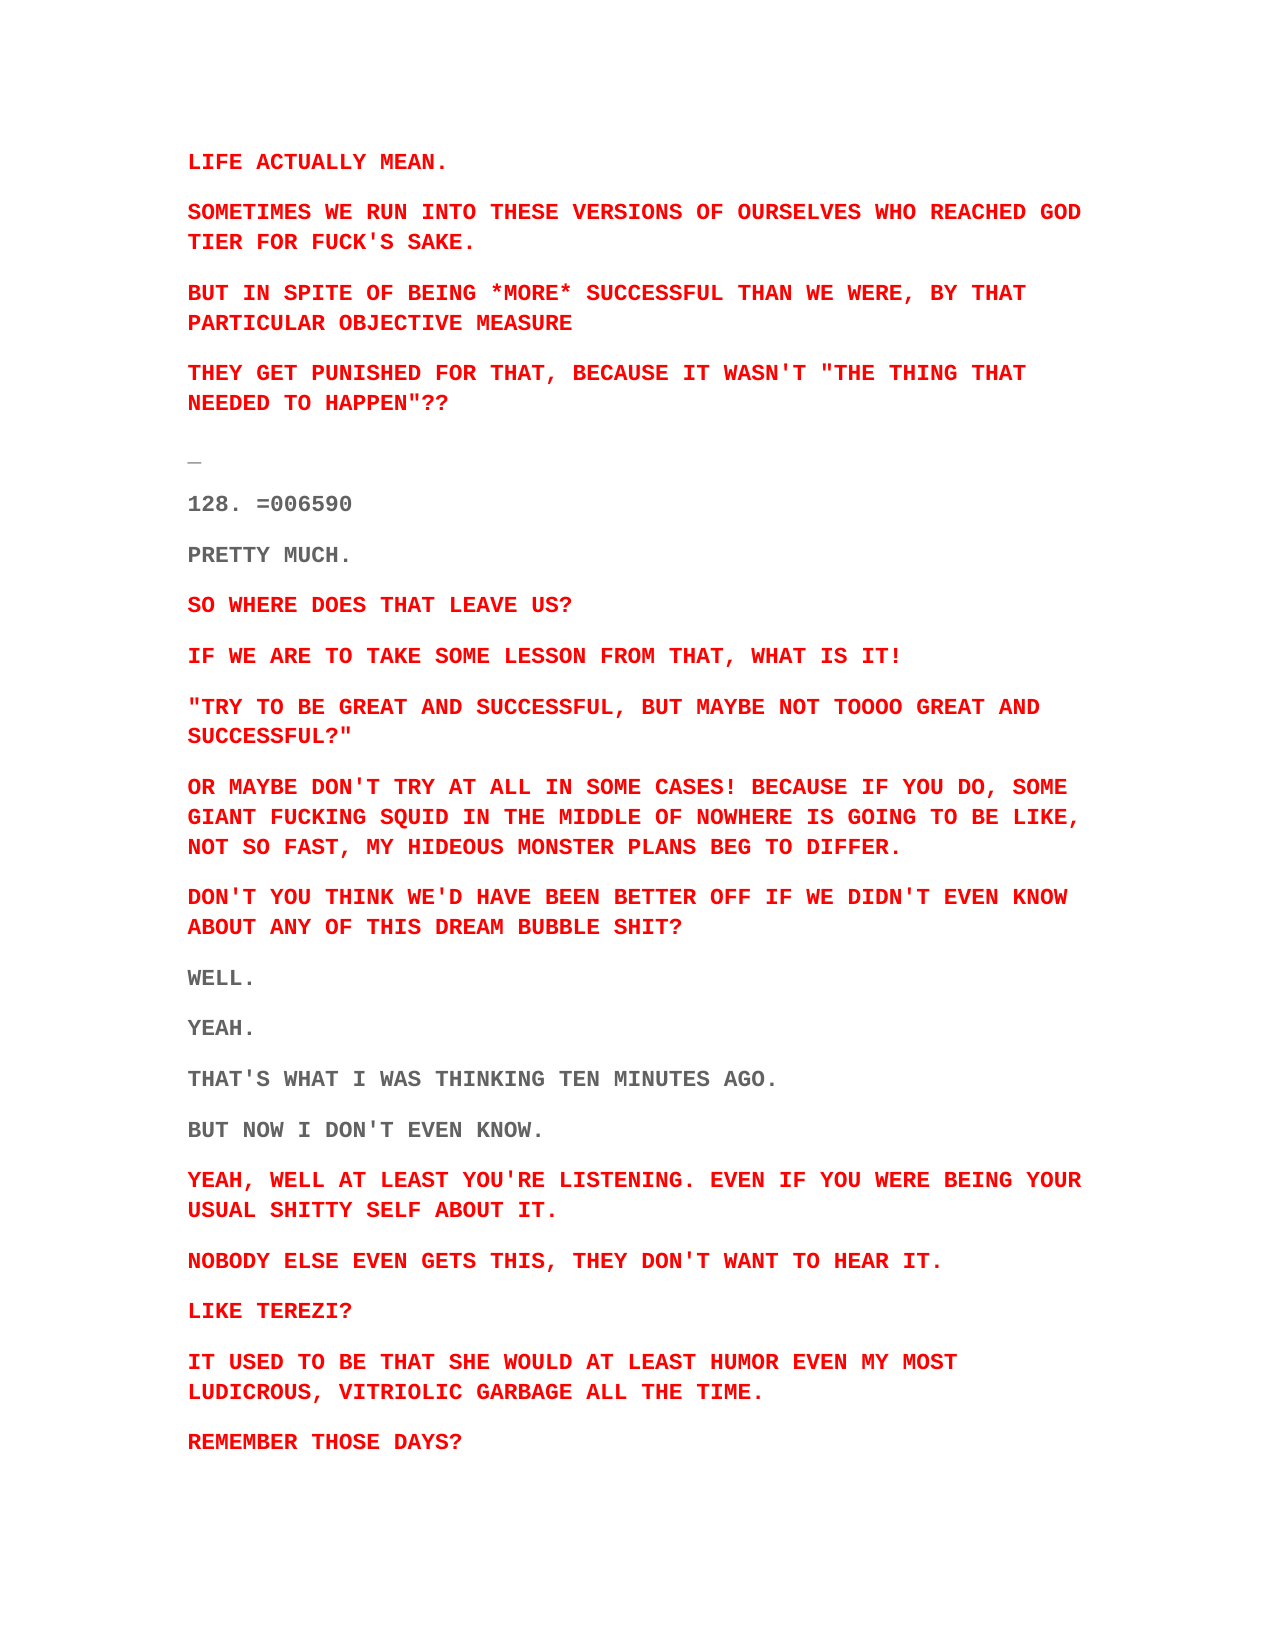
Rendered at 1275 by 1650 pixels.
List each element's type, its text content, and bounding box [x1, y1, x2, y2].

text OR MAYBE DON'T TRY AT ALL IN SOME CASES! BECAUSE IF YOU DO, SOME GIANT FUCKING SQUID IN THE MIDDLE OF NOWHERE IS GOING TO BE LIKE, NOT SO FAST, MY HIDEOUS MONSTER PLANS BEG TO DIFFER. [187, 775, 1087, 861]
text SO WHERE DOES THAT LEAVE US? [187, 594, 1087, 620]
text IF WE ARE TO TAKE SOME LESSON FROM THAT, WHAT IS IT! [187, 644, 1087, 670]
text YEAH. [187, 1017, 1087, 1043]
text THEY GET PUNISHED FOR THAT, BECAUSE IT WASN'T "THE THING THAT NEEDED TO HAPPEN"?? [187, 361, 1087, 417]
text PRETTY MUCH. [187, 543, 1087, 569]
text _ [187, 442, 1087, 468]
text BUT NOW I DON'T EVEN KNOW. [187, 1118, 1087, 1144]
text BUT IN SPITE OF BEING *MORE* SUCCESSFUL THAN WE WERE, BY THAT PARTICULAR OBJECTIVE MEASURE [187, 281, 1087, 337]
text WELL. [187, 966, 1087, 992]
text NOBODY ELSE EVEN GETS THIS, THEY DON'T WANT TO HEAR IT. [187, 1249, 1087, 1275]
text REMEMBER THOSE DAYS? [187, 1431, 1087, 1457]
text YEAH, WELL AT LEAST YOU'RE LISTENING. EVEN IF YOU WERE BEING YOUR USUAL SHITTY SELF ABOUT IT. [187, 1168, 1087, 1224]
text "TRY TO BE GREAT AND SUCCESSFUL, BUT MAYBE NOT TOOOO GREAT AND SUCCESSFUL?" [187, 695, 1087, 751]
text DON'T YOU THINK WE'D HAVE BEEN BETTER OFF IF WE DIDN'T EVEN KNOW ABOUT ANY OF THIS DREAM BUBBLE SHIT? [187, 886, 1087, 941]
text SOMETIMES WE RUN INTO THESE VERSIONS OF OURSELVES WHO REACHED GOD TIER FOR FUCK'S SAKE. [187, 201, 1087, 256]
text THAT'S WHAT I WAS THINKING TEN MINUTES AGO. [187, 1067, 1087, 1093]
text LIFE ACTUALLY MEAN. [187, 150, 1087, 176]
text LIKE TEREZI? [187, 1299, 1087, 1326]
text IT USED TO BE THAT SHE WOULD AT LEAST HUMOR EVEN MY MOST LUDICROUS, VITRIOLIC GARBAGE ALL THE TIME. [187, 1350, 1087, 1406]
text 128. =006590 [187, 492, 1087, 518]
